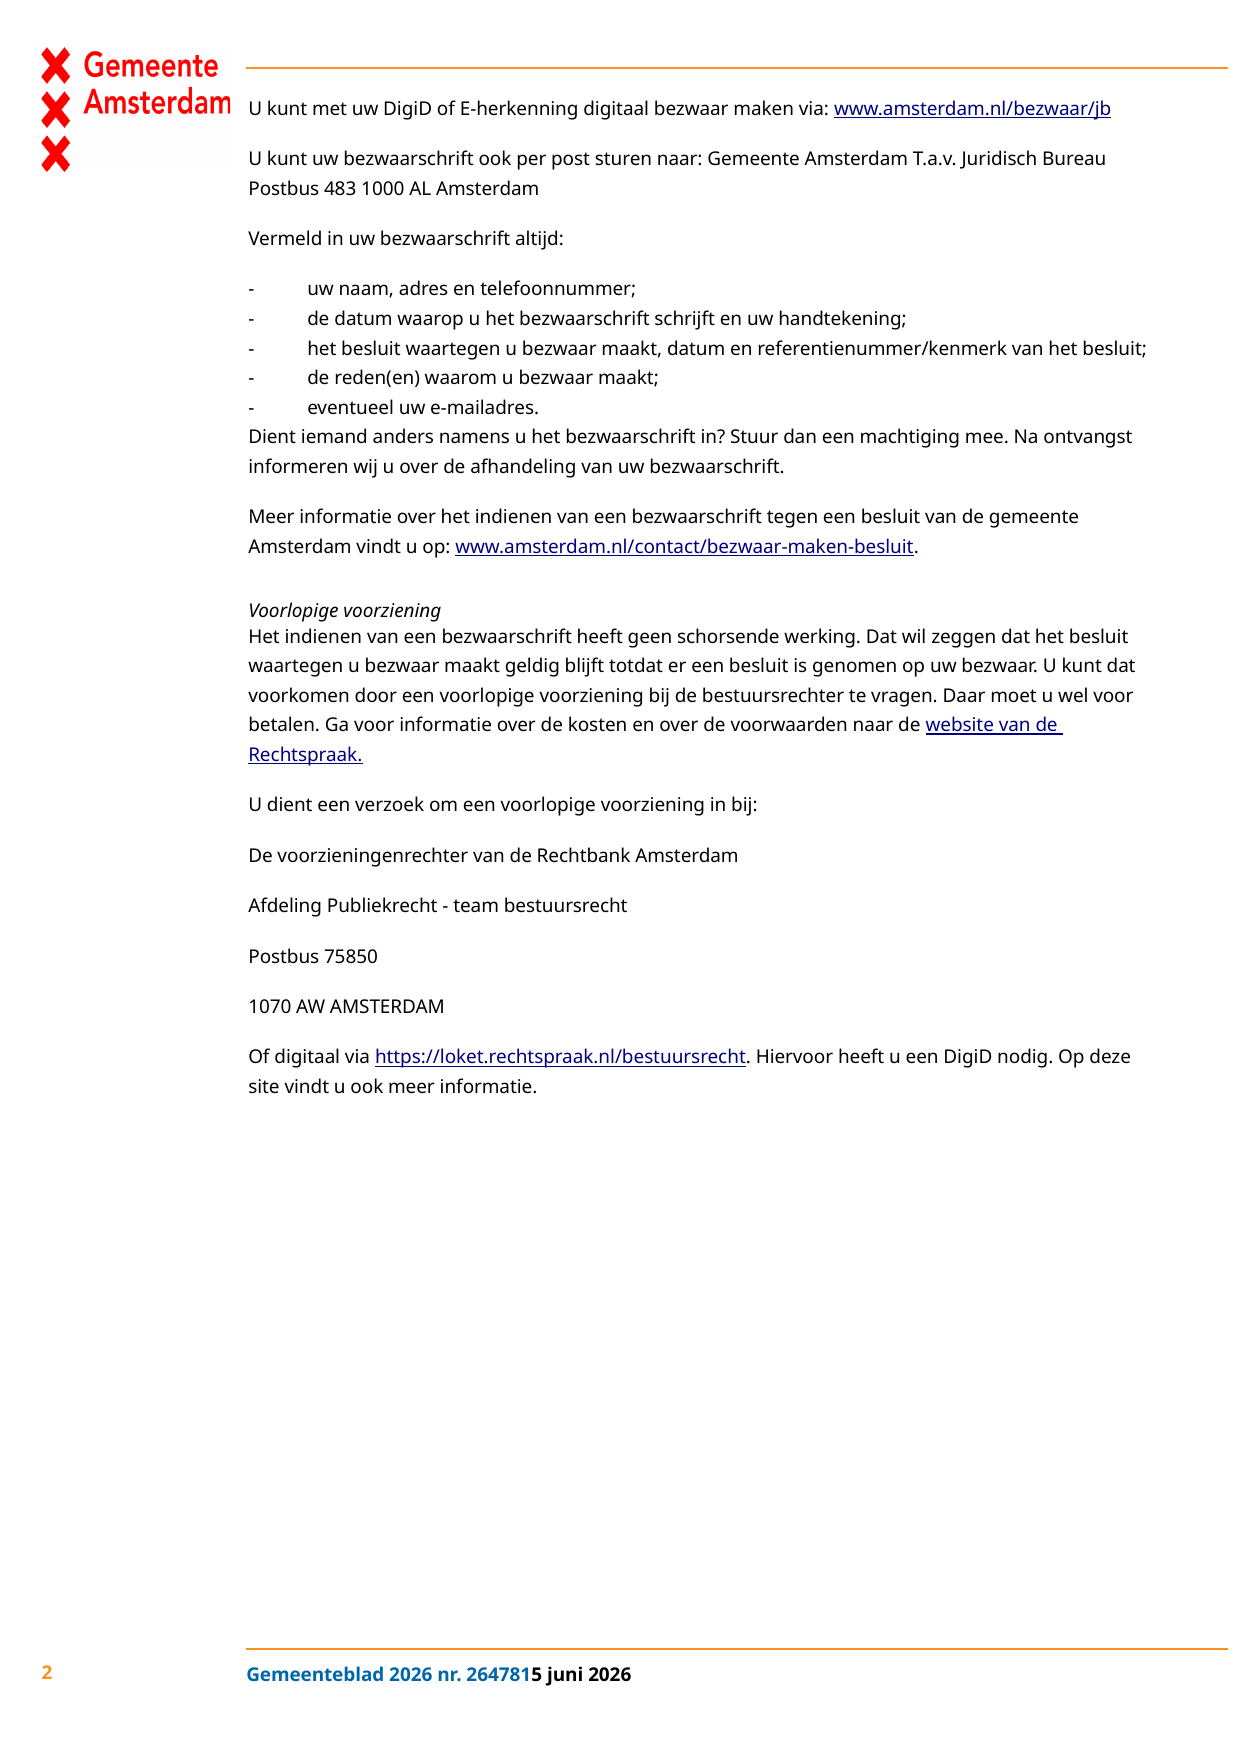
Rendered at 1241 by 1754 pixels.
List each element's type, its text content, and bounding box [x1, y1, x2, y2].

list het besluit waartegen u bezwaar maakt, datum en referentienummer/kenmerk van het besluit; [248, 335, 1152, 361]
text 1070 AW AMSTERDAM [248, 993, 1152, 1019]
text Afdeling Publiekrecht - team bestuursrecht [248, 892, 1152, 918]
text U kunt uw bezwaarschrift ook per post sturen naar: Gemeente Amsterdam T.a.v. Juridisch Bureau Postbus 483 1000 AL Amsterdam [248, 145, 1152, 201]
list de datum waarop u het bezwaarschrift schrijft en uw handtekening; [248, 305, 1152, 331]
text Meer informatie over het indienen van een bezwaarschrift tegen een besluit van de gemeente Amsterdam vindt u op: www.amsterdam.nl/contact/bezwaar-maken-besluit. [248, 503, 1152, 559]
list eventueel uw e-mailadres. [248, 394, 1152, 420]
text Voorlopige voorziening [248, 597, 1152, 623]
text De voorzieningenrechter van de Rechtbank Amsterdam [248, 842, 1152, 868]
text Het indienen van een bezwaarschrift heeft geen schorsende werking. Dat wil zeggen dat het besluit waartegen u bezwaar maakt geldig blijft totdat er een besluit is genomen op uw bezwaar. U kunt dat voorkomen door een voorlopige voorziening bij de bestuursrechter te vragen. Daar moet u wel voor betalen. Ga voor informatie over de kosten en over de voorwaarden naar de website van de Rechtspraak. [248, 623, 1152, 767]
text U dient een verzoek om een voorlopige voorziening in bij: [248, 792, 1152, 817]
text Of digitaal via https://loket.rechtspraak.nl/bestuursrecht. Hiervoor heeft u een DigiD nodig. Op deze site vindt u ook meer informatie. [248, 1044, 1152, 1099]
picture [41, 47, 231, 172]
list uw naam, adres en telefoonnummer; [248, 276, 1152, 301]
text Dient iemand anders namens u het bezwaarschrift in? Stuur dan een machtiging mee. Na ontvangst informeren wij u over de afhandeling van uw bezwaarschrift. [248, 423, 1152, 479]
list de reden(en) waarom u bezwaar maakt; [248, 364, 1152, 390]
text U kunt met uw DigiD of E-herkenning digitaal bezwaar maken via: www.amsterdam.nl/bezwaar/jb [248, 95, 1152, 121]
text Vermeld in uw bezwaarschrift altijd: [248, 225, 1152, 251]
text Postbus 75850 [248, 943, 1152, 968]
